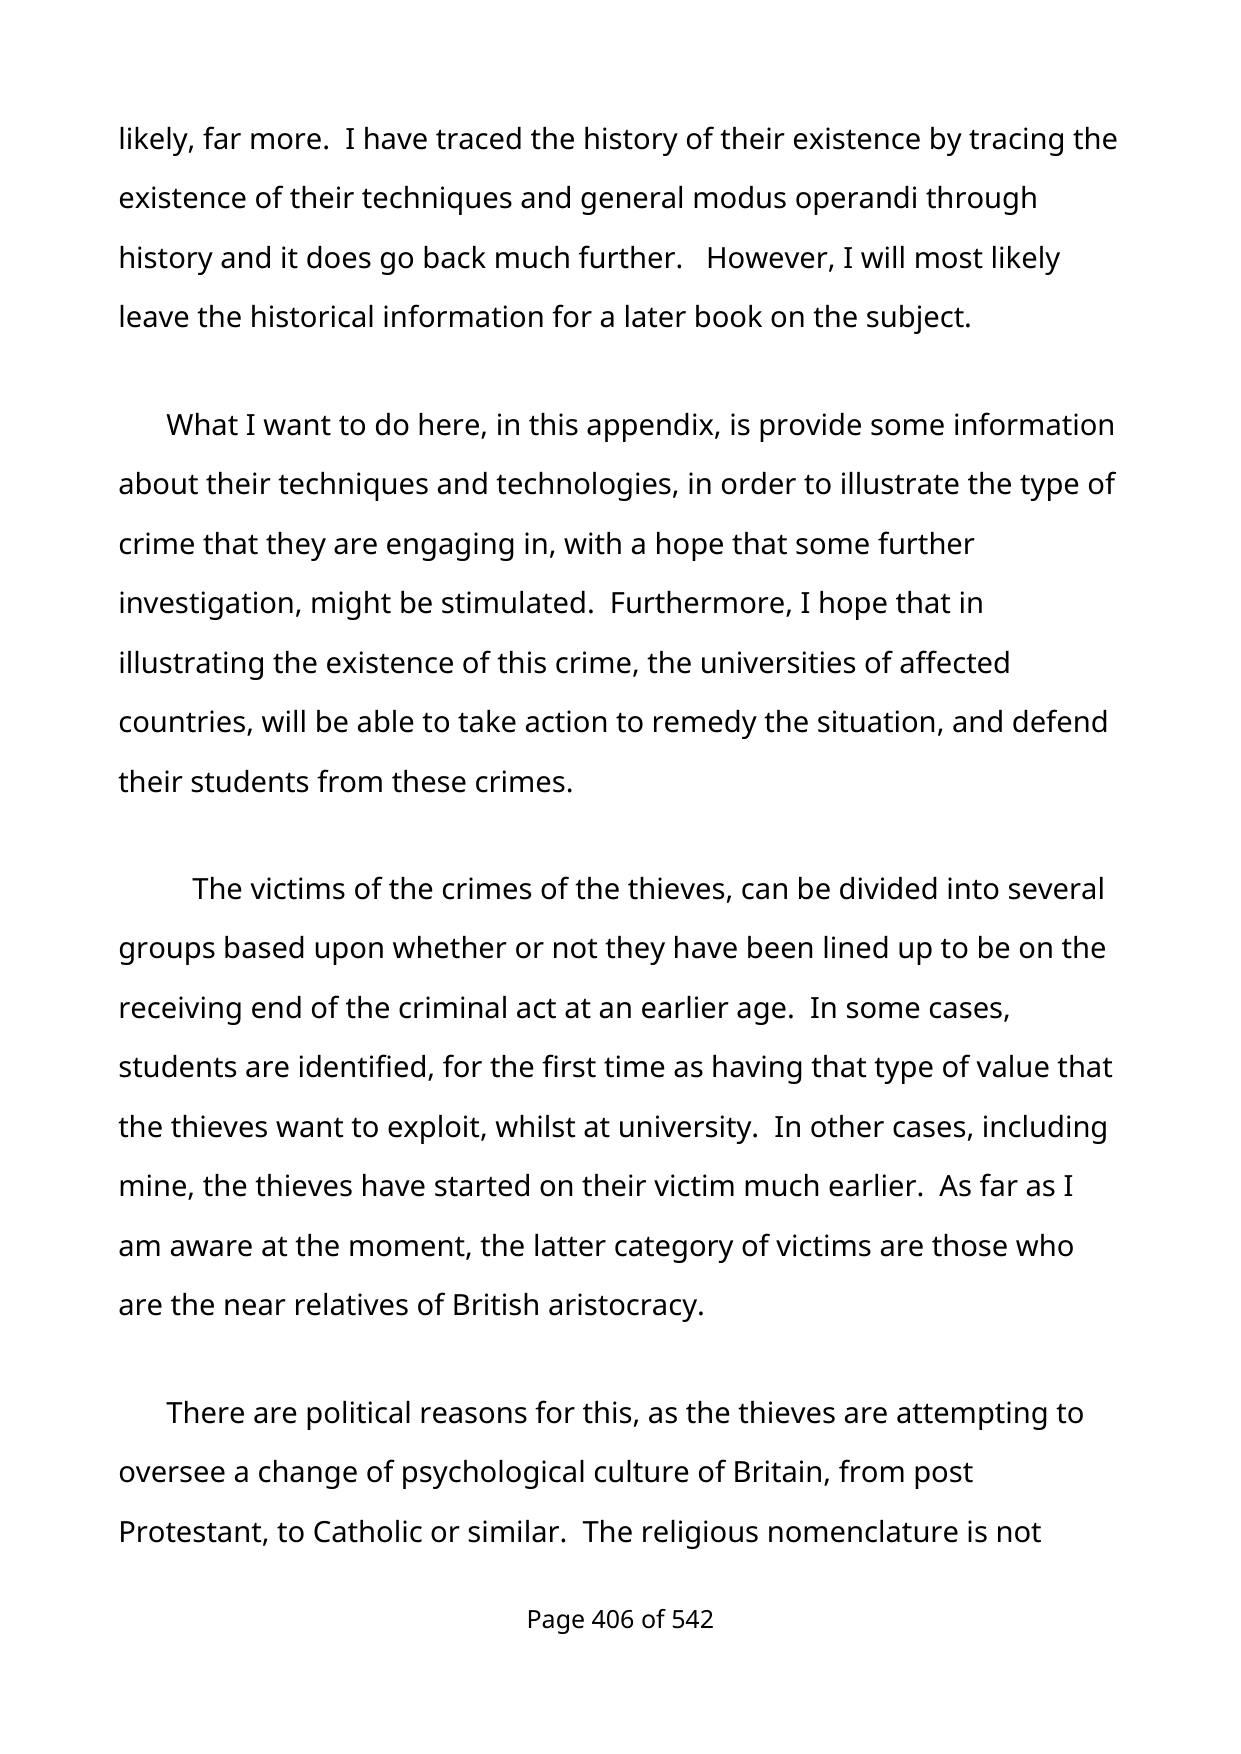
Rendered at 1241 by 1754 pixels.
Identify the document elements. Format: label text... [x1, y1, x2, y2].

text likely, far more. I have traced the history of their existence by tracing the existence of their techniques and general modus operandi through history and it does go back much further. However, I will most likely leave the historical information for a later book on the subject. [118, 118, 1122, 336]
text There are political reasons for this, as the thieves are attempting to oversee a change of psychological culture of Britain, from post Protestant, to Catholic or similar. The religious nomenclature is not [118, 1392, 1122, 1551]
text The victims of the crimes of the thieves, can be divided into several groups based upon whether or not they have been lined up to be on the receiving end of the criminal act at an earlier age. In some cases, students are identified, for the first time as having that type of value that the thieves want to exploit, whilst at university. In other cases, including mine, the thieves have started on their victim much earlier. As far as I am aware at the moment, the latter category of victims are those who are the near relatives of British aristocracy. [118, 868, 1122, 1324]
text What I want to do here, in this appendix, is provide some information about their techniques and technologies, in order to illustrate the type of crime that they are engaging in, with a hope that some further investigation, might be stimulated. Furthermore, I hope that in illustrating the existence of this crime, the universities of affected countries, will be able to take action to remedy the situation, and defend their students from these crimes. [118, 404, 1122, 801]
